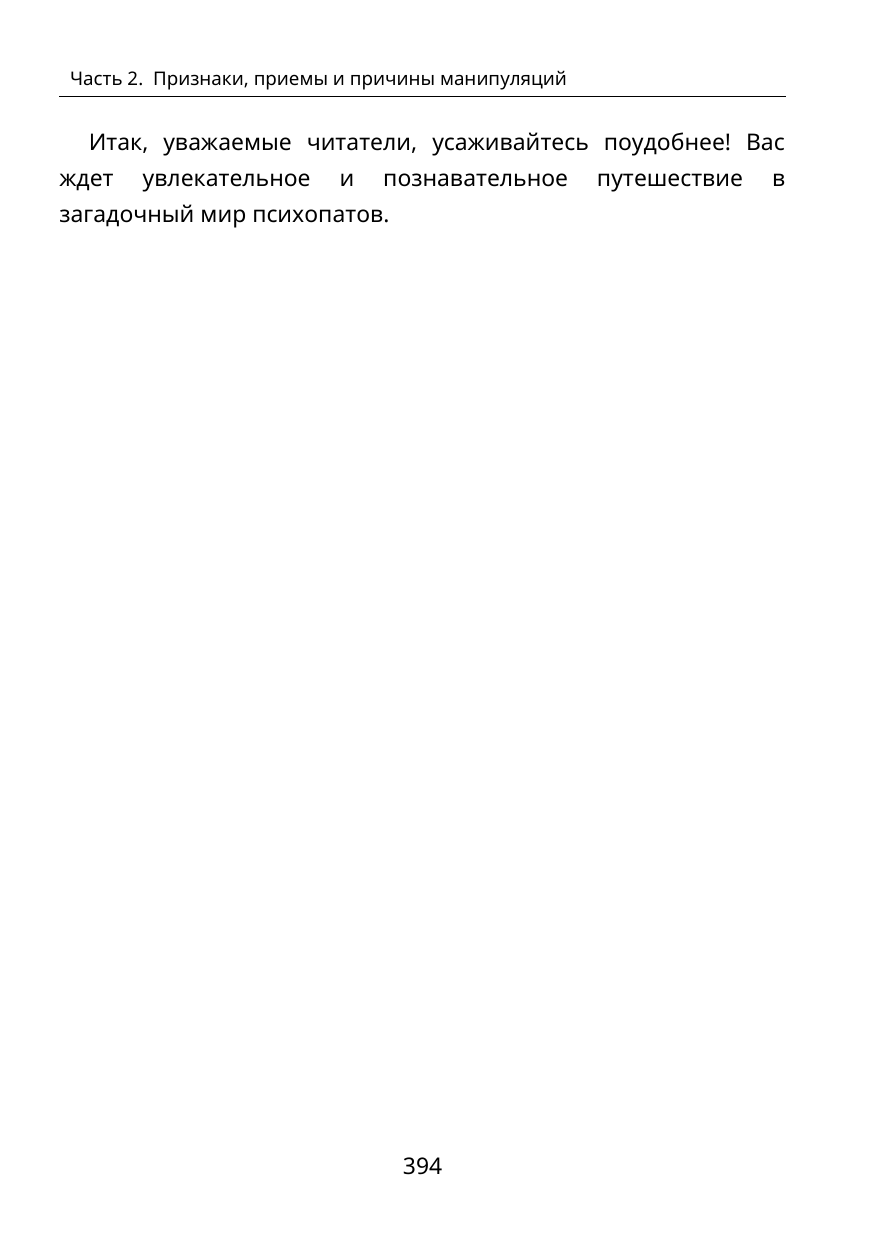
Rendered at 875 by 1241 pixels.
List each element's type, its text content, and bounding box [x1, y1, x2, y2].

text Итак, уважаемые читатели, усаживайтесь поудобнее! Вас ждет увлекательное и познавательное путешествие в загадочный мир психопатов. [59, 126, 786, 229]
